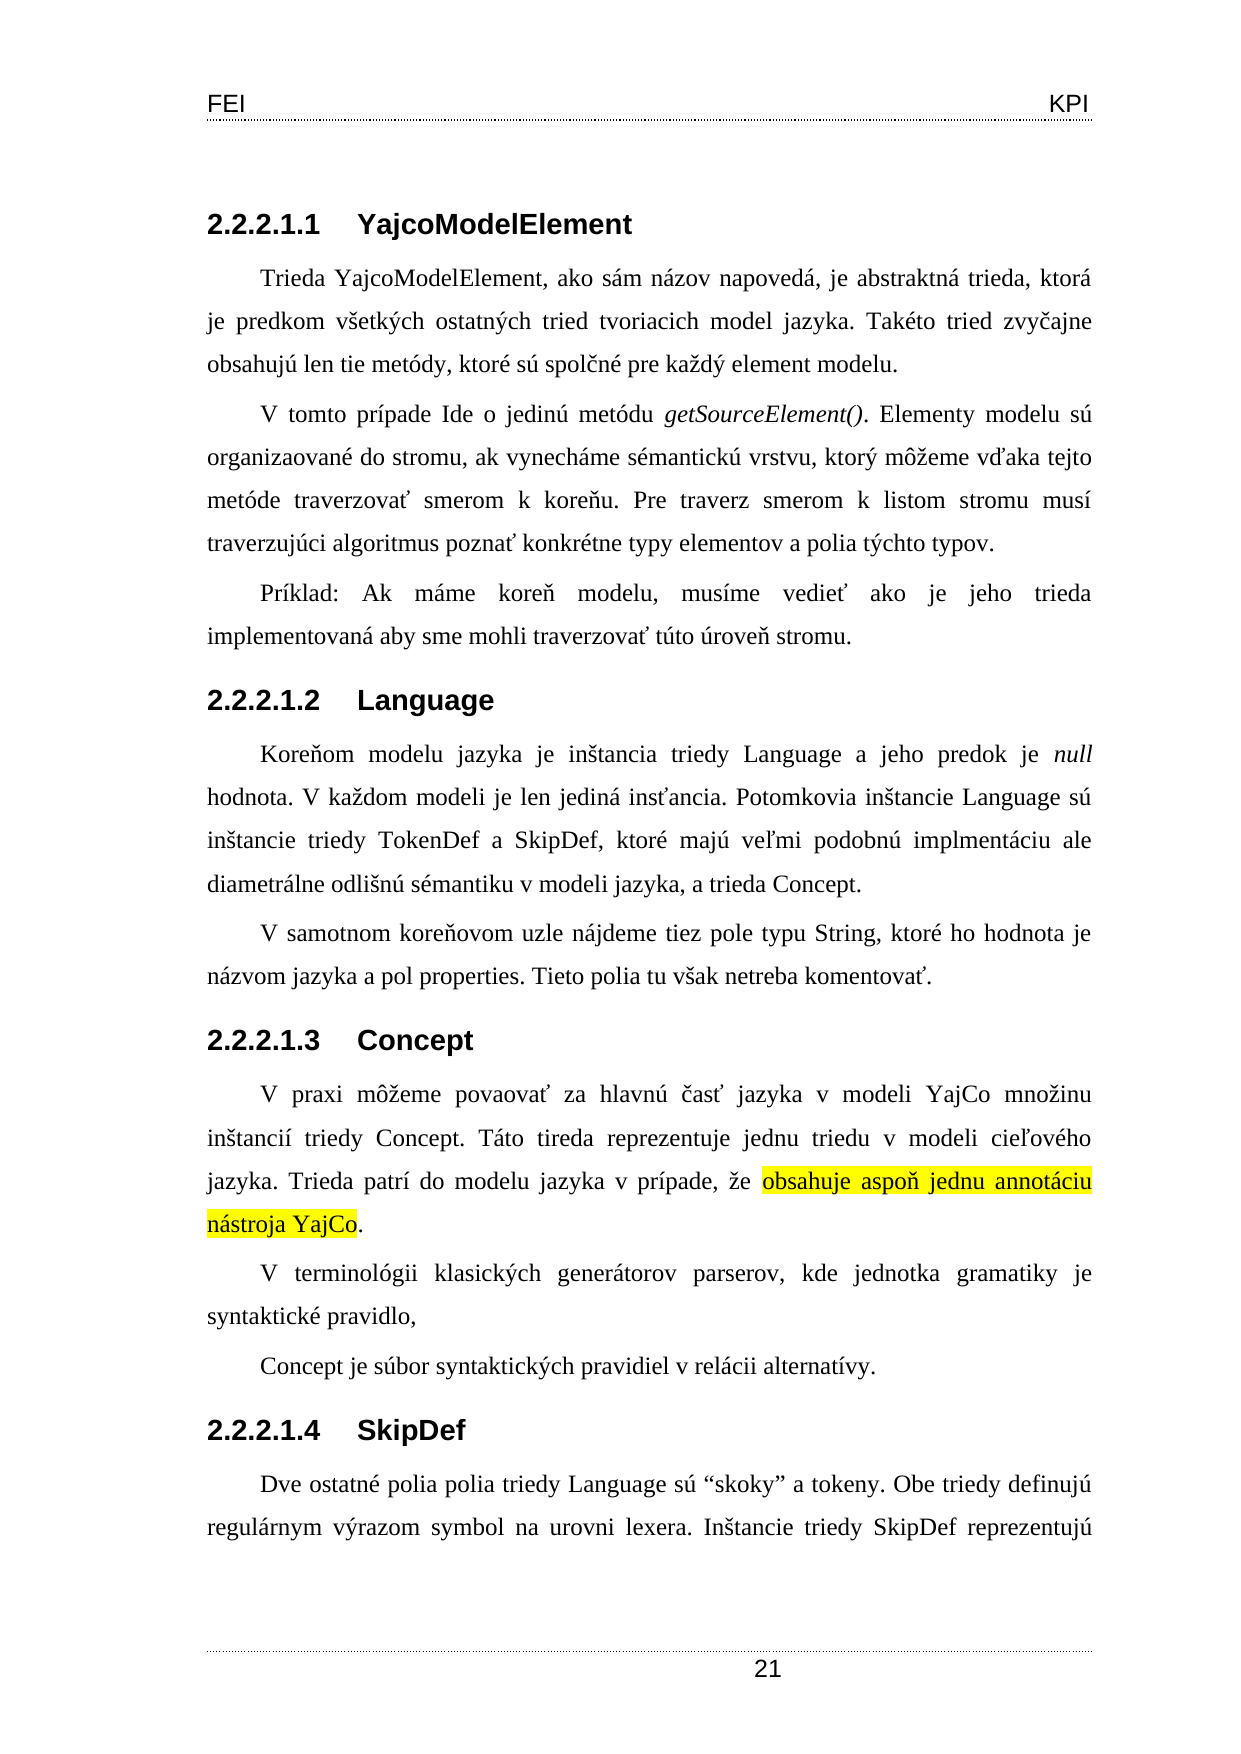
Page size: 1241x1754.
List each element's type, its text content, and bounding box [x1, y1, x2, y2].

subtitle V tomto prípade Ide o jedinú metódu getSourceElement(). Elementy modelu sú organizaované do stromu, ak vynecháme sémantickú vrstvu, ktorý môžeme vďaka tejto metóde traverzovať smerom k koreňu. Pre traverz smerom k listom stromu musí traverzujúci algoritmus poznať konkrétne typy elementov a polia týchto typov. [207, 399, 1092, 557]
subtitle Koreňom modelu jazyka je inštancia triedy Language a jeho predok je null hodnota. V každom modeli je len jediná insťancia. Potomkovia inštancie Language sú inštancie triedy TokenDef a SkipDef, ktoré majú veľmi podobnú implmentáciu ale diametrálne odlišnú sémantiku v modeli jazyka, a trieda Concept. [207, 739, 1092, 897]
subtitle Dve ostatné polia polia triedy Language sú “skoky” a tokeny. Obe triedy definujú regulárnym výrazom symbol na urovni lexera. Inštancie triedy SkipDef reprezentujú [207, 1469, 1092, 1541]
list SkipDef [207, 1413, 1092, 1446]
subtitle Trieda YajcoModelElement, ako sám názov napovedá, je abstraktná trieda, ktorá je predkom všetkých ostatných tried tvoriacich model jazyka. Takéto tried zvyčajne obsahujú len tie metódy, ktoré sú spolčné pre každý element modelu. [207, 263, 1092, 378]
list YajcoModelElement [207, 207, 1092, 240]
subtitle V praxi môžeme povaovať za hlavnú časť jazyka v modeli YajCo množinu inštancií triedy Concept. Táto tireda reprezentuje jednu triedu v modeli cieľového jazyka. Trieda patrí do modelu jazyka v prípade, že obsahuje aspoň jednu annotáciu nástroja YajCo. [207, 1079, 1092, 1238]
subtitle Príklad: Ak máme koreň modelu, musíme vedieť ako je jeho trieda implementovaná aby sme mohli traverzovať túto úroveň stromu. [207, 578, 1092, 649]
subtitle V samotnom koreňovom uzle nájdeme tiez pole typu String, ktoré ho hodnota je názvom jazyka a pol properties. Tieto polia tu však netreba komentovať. [207, 918, 1092, 990]
subtitle V terminológii klasických generátorov parserov, kde jednotka gramatiky je syntaktické pravidlo, [207, 1258, 1092, 1330]
list Concept [207, 1023, 1092, 1057]
list Language [207, 683, 1092, 716]
subtitle Concept je súbor syntaktických pravidiel v relácii alternatívy. [207, 1351, 1092, 1379]
